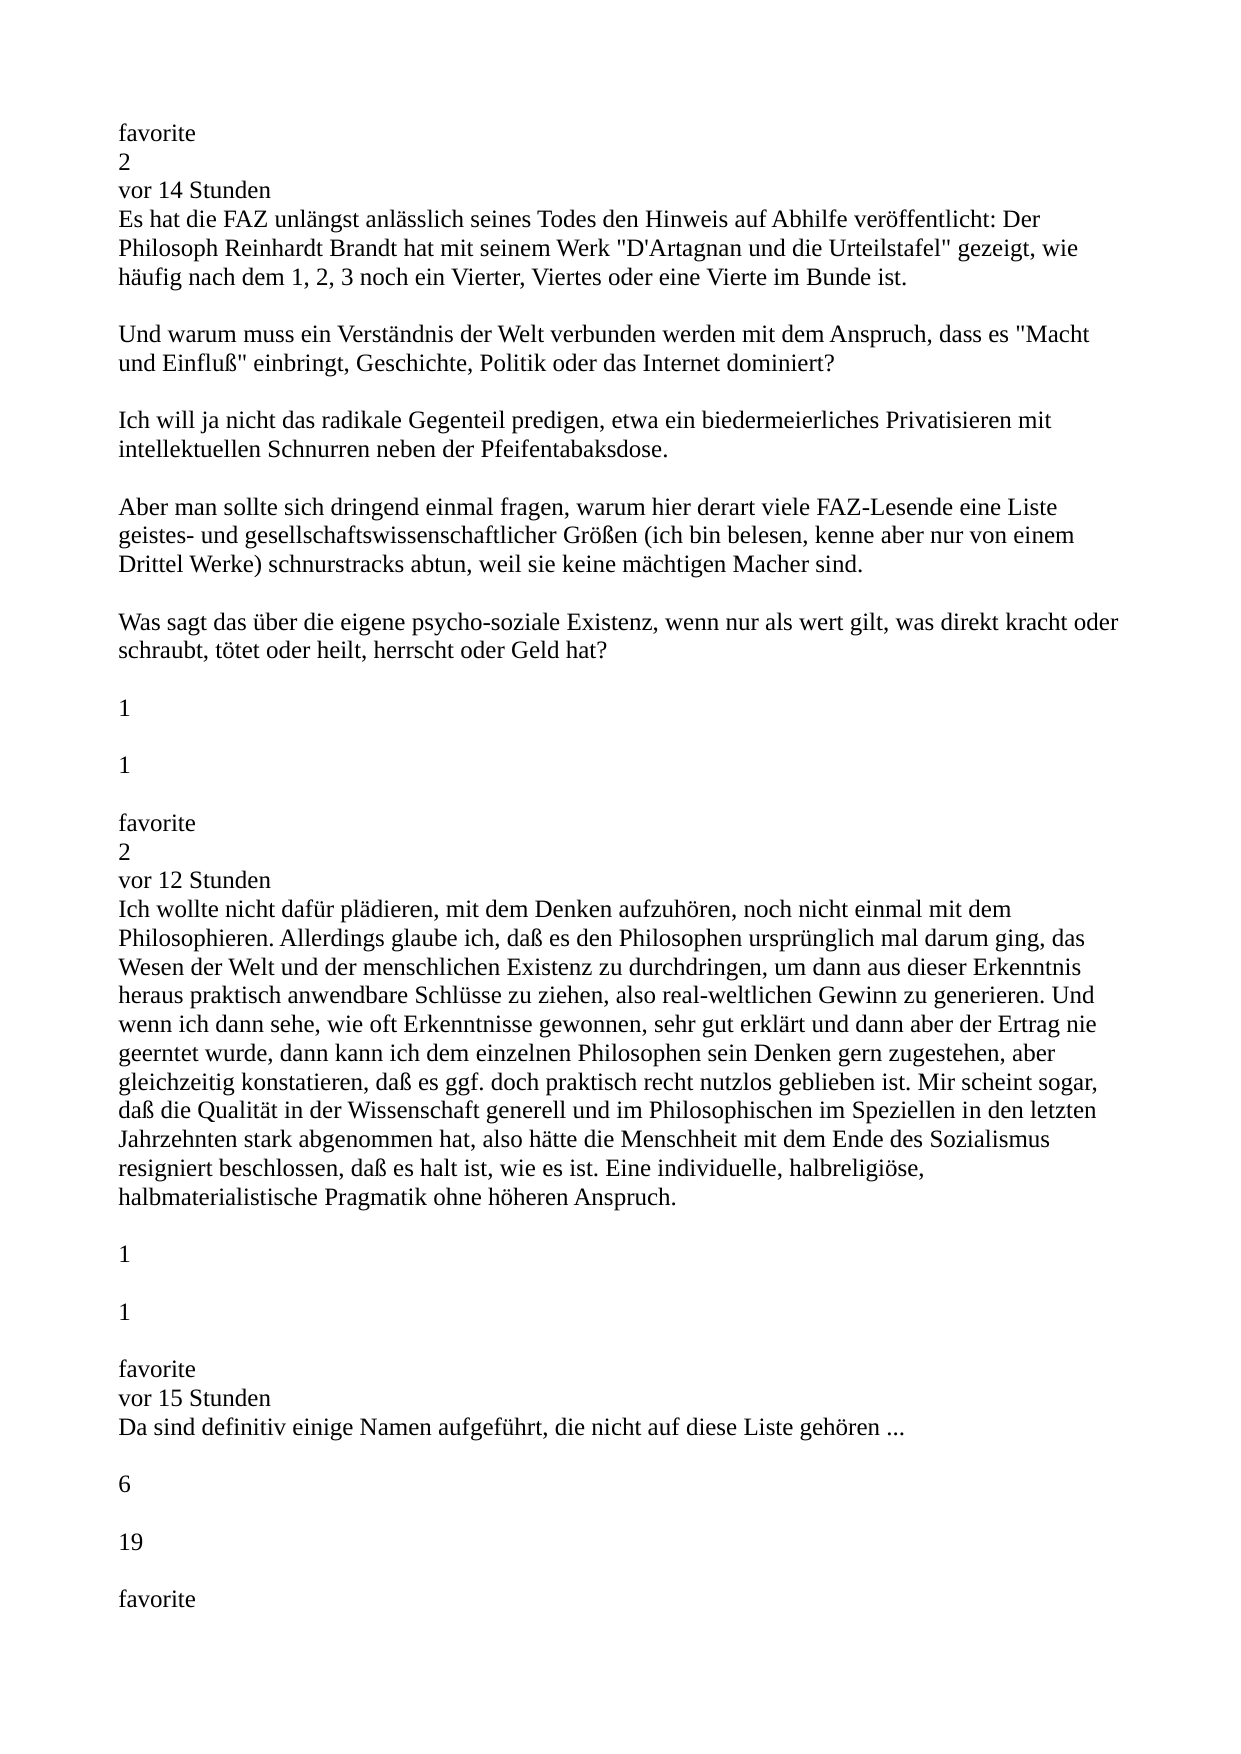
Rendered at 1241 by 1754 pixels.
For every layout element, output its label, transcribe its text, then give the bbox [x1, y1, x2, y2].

text 1 [118, 693, 1122, 722]
text favorite [118, 1354, 1122, 1383]
text vor 14 Stunden [118, 176, 1122, 204]
text vor 15 Stunden [118, 1383, 1122, 1412]
text Ich will ja nicht das radikale Gegenteil predigen, etwa ein biedermeierliches Privatisieren mit intellektuellen Schnurren neben der Pfeifentabaksdose. [118, 406, 1122, 463]
text 1 [118, 1239, 1122, 1268]
text favorite [118, 118, 1122, 147]
text Und warum muss ein Verständnis der Welt verbunden werden mit dem Anspruch, dass es "Macht und Einfluß" einbringt, Geschichte, Politik oder das Internet dominiert? [118, 319, 1122, 377]
text Ich wollte nicht dafür plädieren, mit dem Denken aufzuhören, noch nicht einmal mit dem Philosophieren. Allerdings glaube ich, daß es den Philosophen ursprünglich mal darum ging, das Wesen der Welt und der menschlichen Existenz zu durchdringen, um dann aus dieser Erkenntnis heraus praktisch anwendbare Schlüsse zu ziehen, also real-weltlichen Gewinn zu generieren. Und wenn ich dann sehe, wie oft Erkenntnisse gewonnen, sehr gut erklärt und dann aber der Ertrag nie geerntet wurde, dann kann ich dem einzelnen Philosophen sein Denken gern zugestehen, aber gleichzeitig konstatieren, daß es ggf. doch praktisch recht nutzlos geblieben ist. Mir scheint sogar, daß die Qualität in der Wissenschaft generell und im Philosophischen im Speziellen in den letzten Jahrzehnten stark abgenommen hat, also hätte die Menschheit mit dem Ende des Sozialismus resigniert beschlossen, daß es halt ist, wie es ist. Eine individuelle, halbreligiöse, halbmaterialistische Pragmatik ohne höheren Anspruch. [118, 894, 1122, 1211]
text 2 [118, 837, 1122, 866]
text 1 [118, 1297, 1122, 1326]
text Was sagt das über die eigene psycho-soziale Existenz, wenn nur als wert gilt, was direkt kracht oder schraubt, tötet oder heilt, herrscht oder Geld hat? [118, 607, 1122, 664]
text 6 [118, 1469, 1122, 1498]
text 2 [118, 147, 1122, 176]
text Da sind definitiv einige Namen aufgeführt, die nicht auf diese Liste gehören ... [118, 1412, 1122, 1441]
text vor 12 Stunden [118, 866, 1122, 894]
text 1 [118, 751, 1122, 779]
text favorite [118, 1584, 1122, 1613]
text 19 [118, 1527, 1122, 1556]
text favorite [118, 808, 1122, 837]
text Es hat die FAZ unlängst anlässlich seines Todes den Hinweis auf Abhilfe veröffentlicht: Der Philosoph Reinhardt Brandt hat mit seinem Werk "D'Artagnan und die Urteilstafel" gezeigt, wie häufig nach dem 1, 2, 3 noch ein Vierter, Viertes oder eine Vierte im Bunde ist. [118, 204, 1122, 291]
text Aber man sollte sich dringend einmal fragen, warum hier derart viele FAZ-Lesende eine Liste geistes- und gesellschaftswissenschaftlicher Größen (ich bin belesen, kenne aber nur von einem Drittel Werke) schnurstracks abtun, weil sie keine mächtigen Macher sind. [118, 492, 1122, 578]
